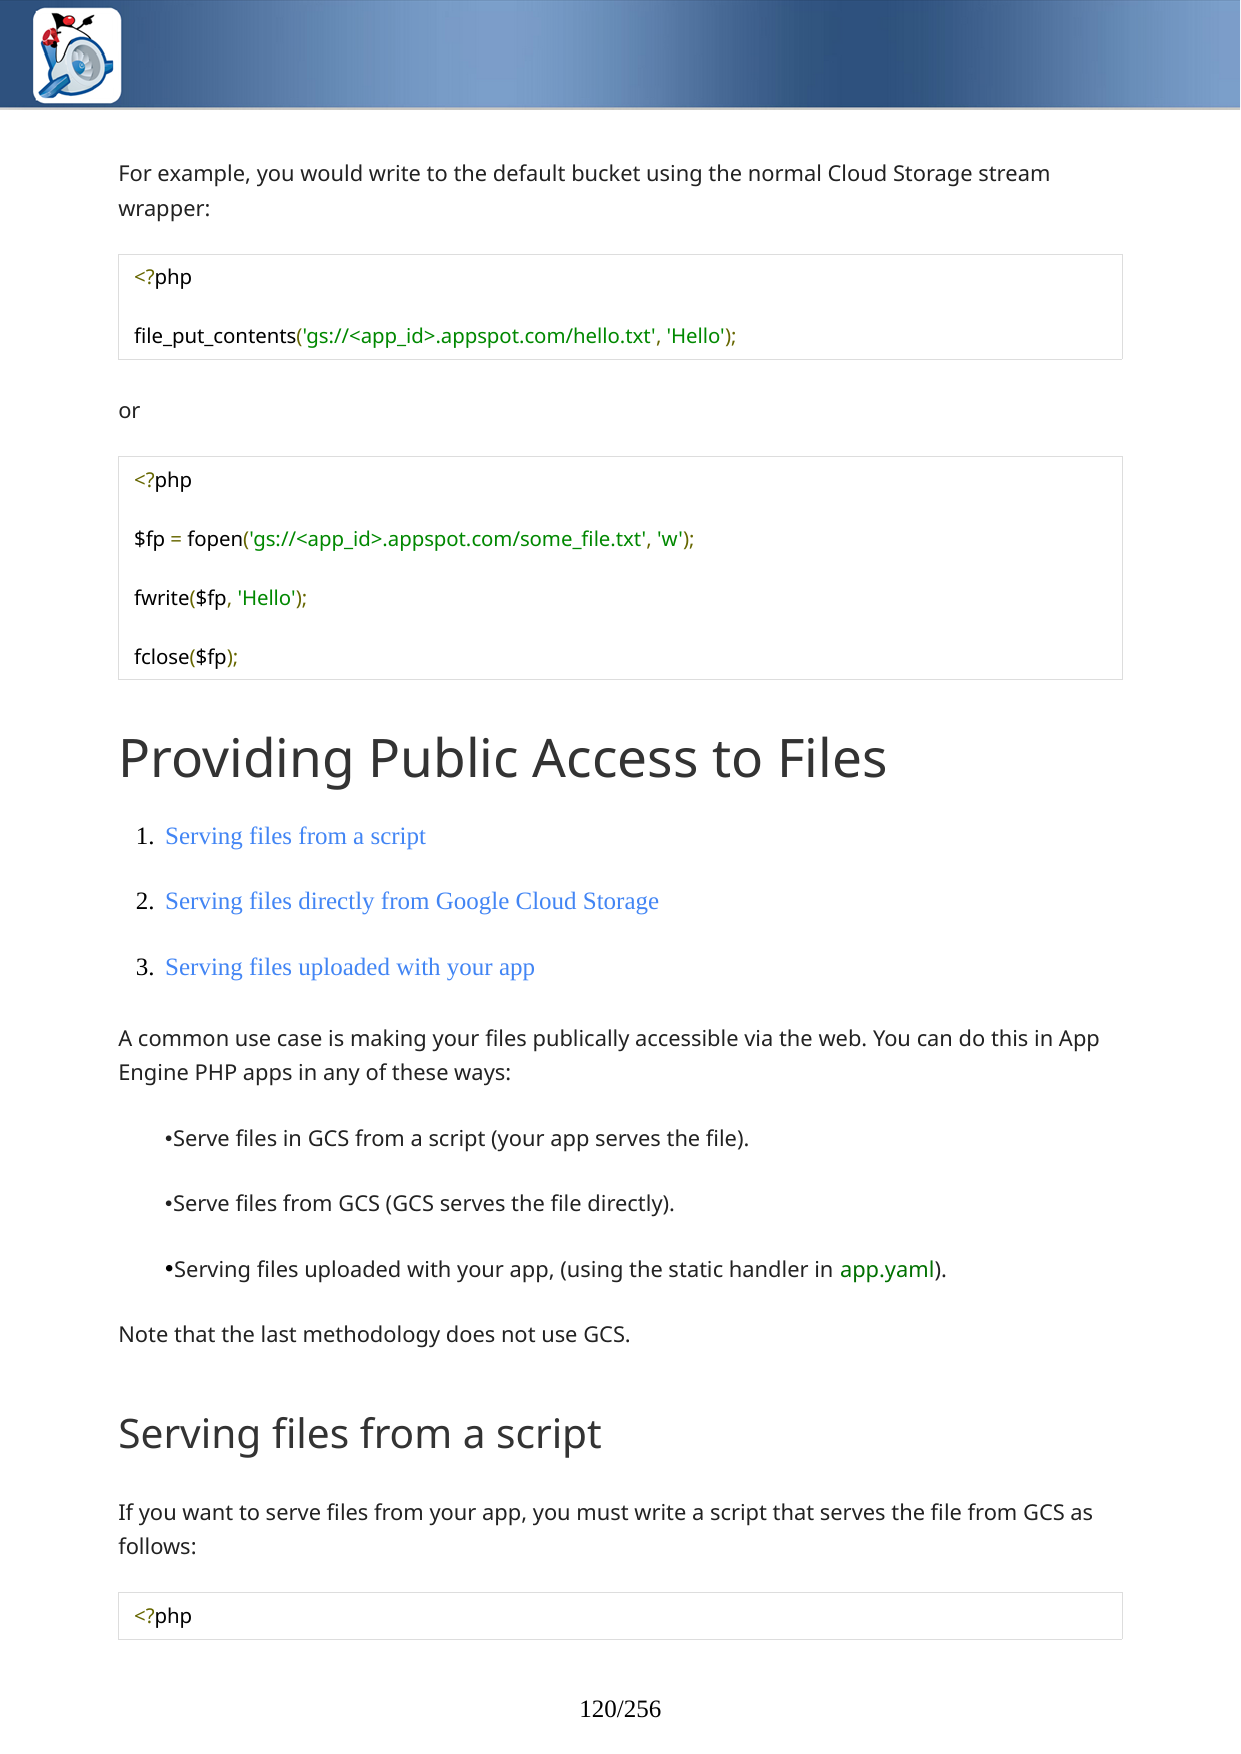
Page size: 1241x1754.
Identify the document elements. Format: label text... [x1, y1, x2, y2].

subtitle Serving files from a script [118, 1405, 1122, 1461]
text fwrite($fp, 'Hello'); [119, 574, 1122, 611]
list Serve files from GCS (GCS serves the file directly). [118, 1183, 1106, 1218]
list Serving files uploaded with your app, (using the static handler in app.yaml). [118, 1249, 1106, 1283]
text file_put_contents('gs://<app_id>.appspot.com/hello.txt', 'Hello'); [119, 312, 1122, 359]
text For example, you would write to the default bucket using the normal Cloud Storage stream wrapper: [118, 153, 1122, 222]
text A common use case is making your files publically accessible via the web. You can do this in App Engine PHP apps in any of these ways: [118, 1018, 1122, 1087]
list Serving files directly from Google Cloud Storage [136, 886, 1106, 915]
text or [118, 390, 1122, 425]
list Serve files in GCS from a script (your app serves the file). [118, 1118, 1106, 1152]
list Serving files uploaded with your app [136, 952, 1106, 981]
text If you want to serve files from your app, you must write a script that serves the file from GCS as follows: [118, 1492, 1122, 1561]
text fclose($fp); [119, 633, 1122, 679]
subtitle Providing Public Access to Files [118, 720, 1122, 793]
text <?php [119, 457, 1122, 493]
picture [0, 0, 1241, 110]
list Serving files from a script [136, 821, 1106, 849]
text Note that the last methodology does not use GCS. [118, 1315, 1122, 1349]
text <?php [119, 1593, 1122, 1639]
text $fp = fopen('gs://<app_id>.appspot.com/some_file.txt', 'w'); [119, 515, 1122, 552]
text <?php [119, 255, 1122, 291]
